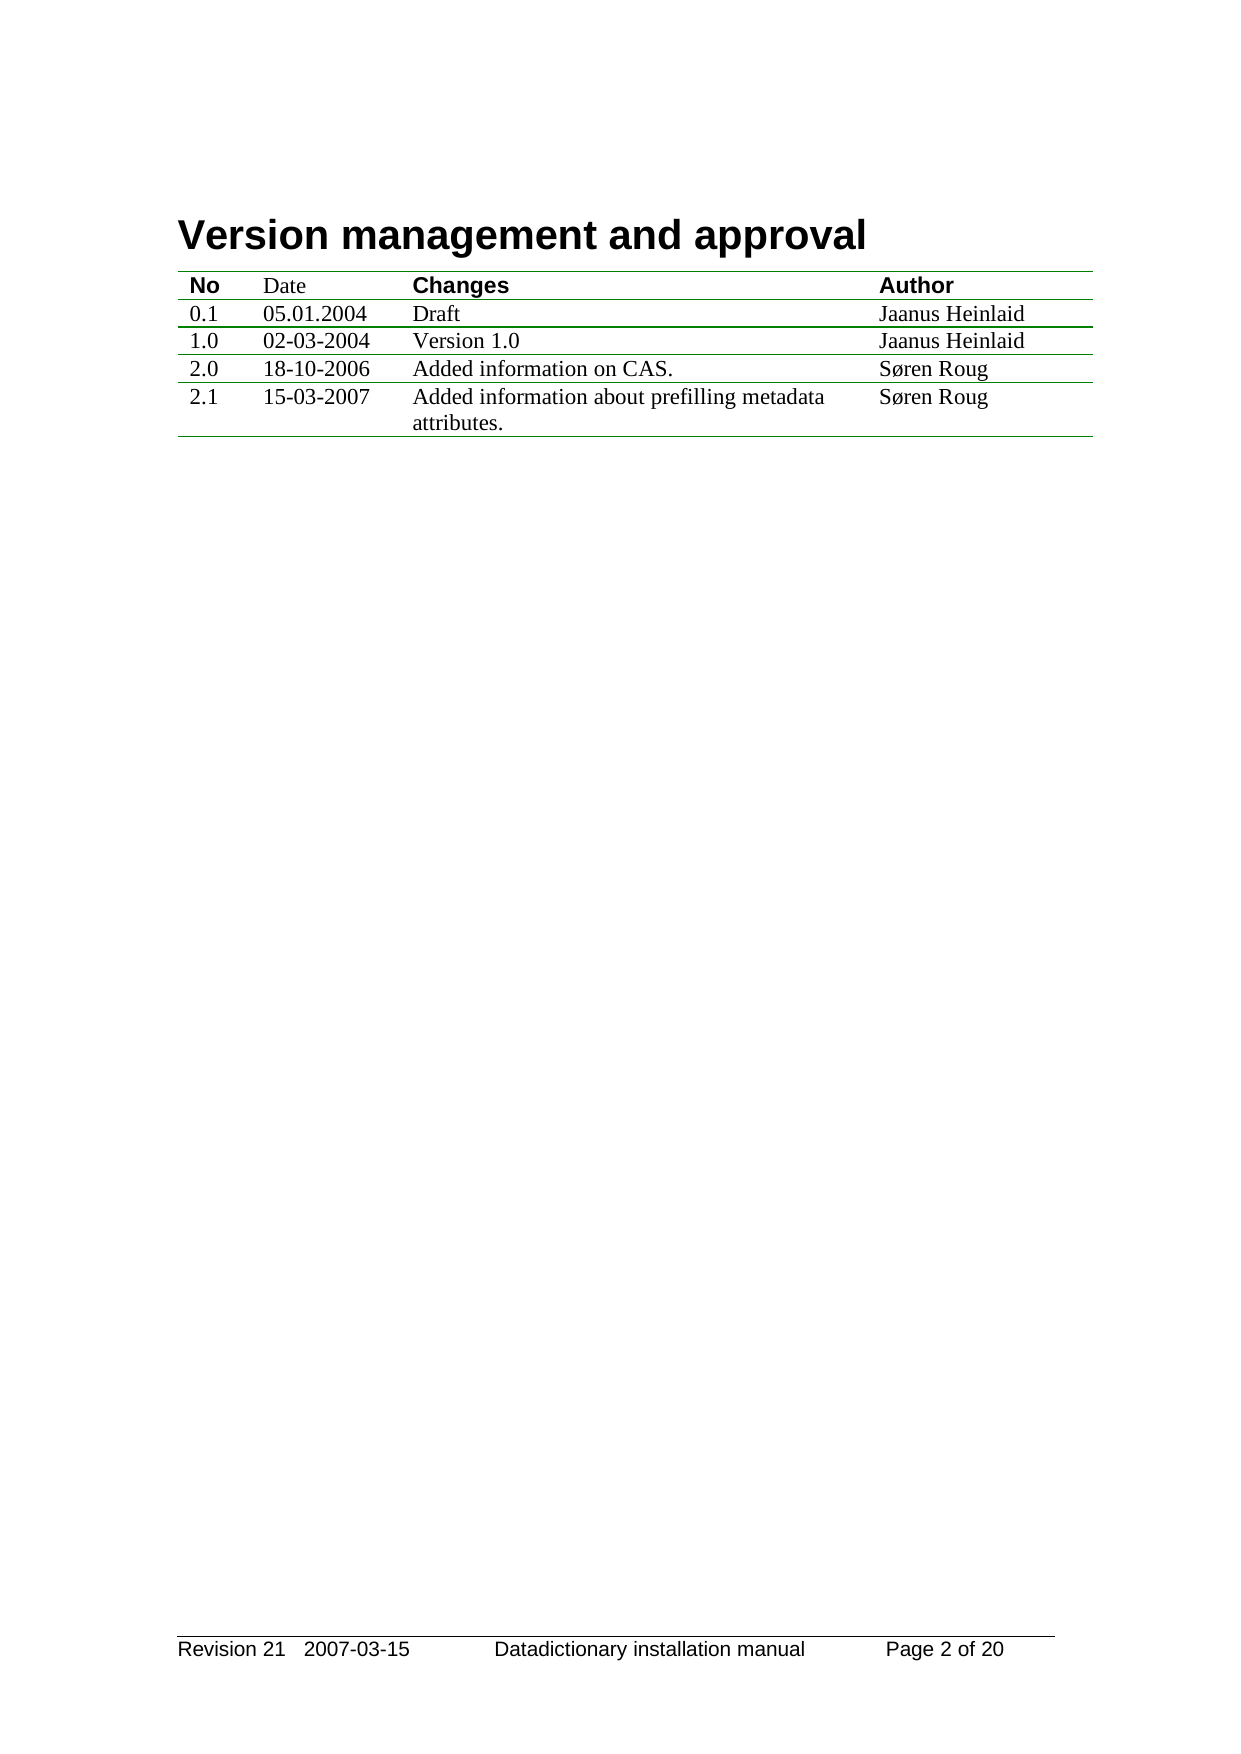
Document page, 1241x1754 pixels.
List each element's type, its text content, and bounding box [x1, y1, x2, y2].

table_cell Jaanus Heinlaid [868, 300, 1093, 326]
table_cell 02-03-2004 [252, 328, 401, 354]
table_cell 0.1 [178, 300, 252, 326]
table_header Author [868, 272, 1093, 299]
table_cell 2.0 [178, 355, 252, 382]
table_header No [178, 272, 252, 299]
table_cell Søren Roug [868, 383, 1093, 436]
table_header Changes [401, 272, 868, 299]
table_cell 18-10-2006 [252, 355, 401, 382]
subtitle Version management and approval [177, 210, 1092, 258]
table_cell 05.01.2004 [252, 300, 401, 326]
table_cell 15-03-2007 [252, 383, 401, 436]
table_cell 1.0 [178, 328, 252, 354]
table_cell Added information on CAS. [401, 355, 868, 382]
table_cell Draft [401, 300, 868, 326]
table_cell Søren Roug [868, 355, 1093, 382]
table_cell Version 1.0 [401, 328, 868, 354]
table_cell Jaanus Heinlaid [868, 328, 1093, 354]
table_cell Added information about prefilling metadata attributes. [401, 383, 868, 436]
table_header Date [252, 272, 401, 299]
table_cell 2.1 [178, 383, 252, 436]
